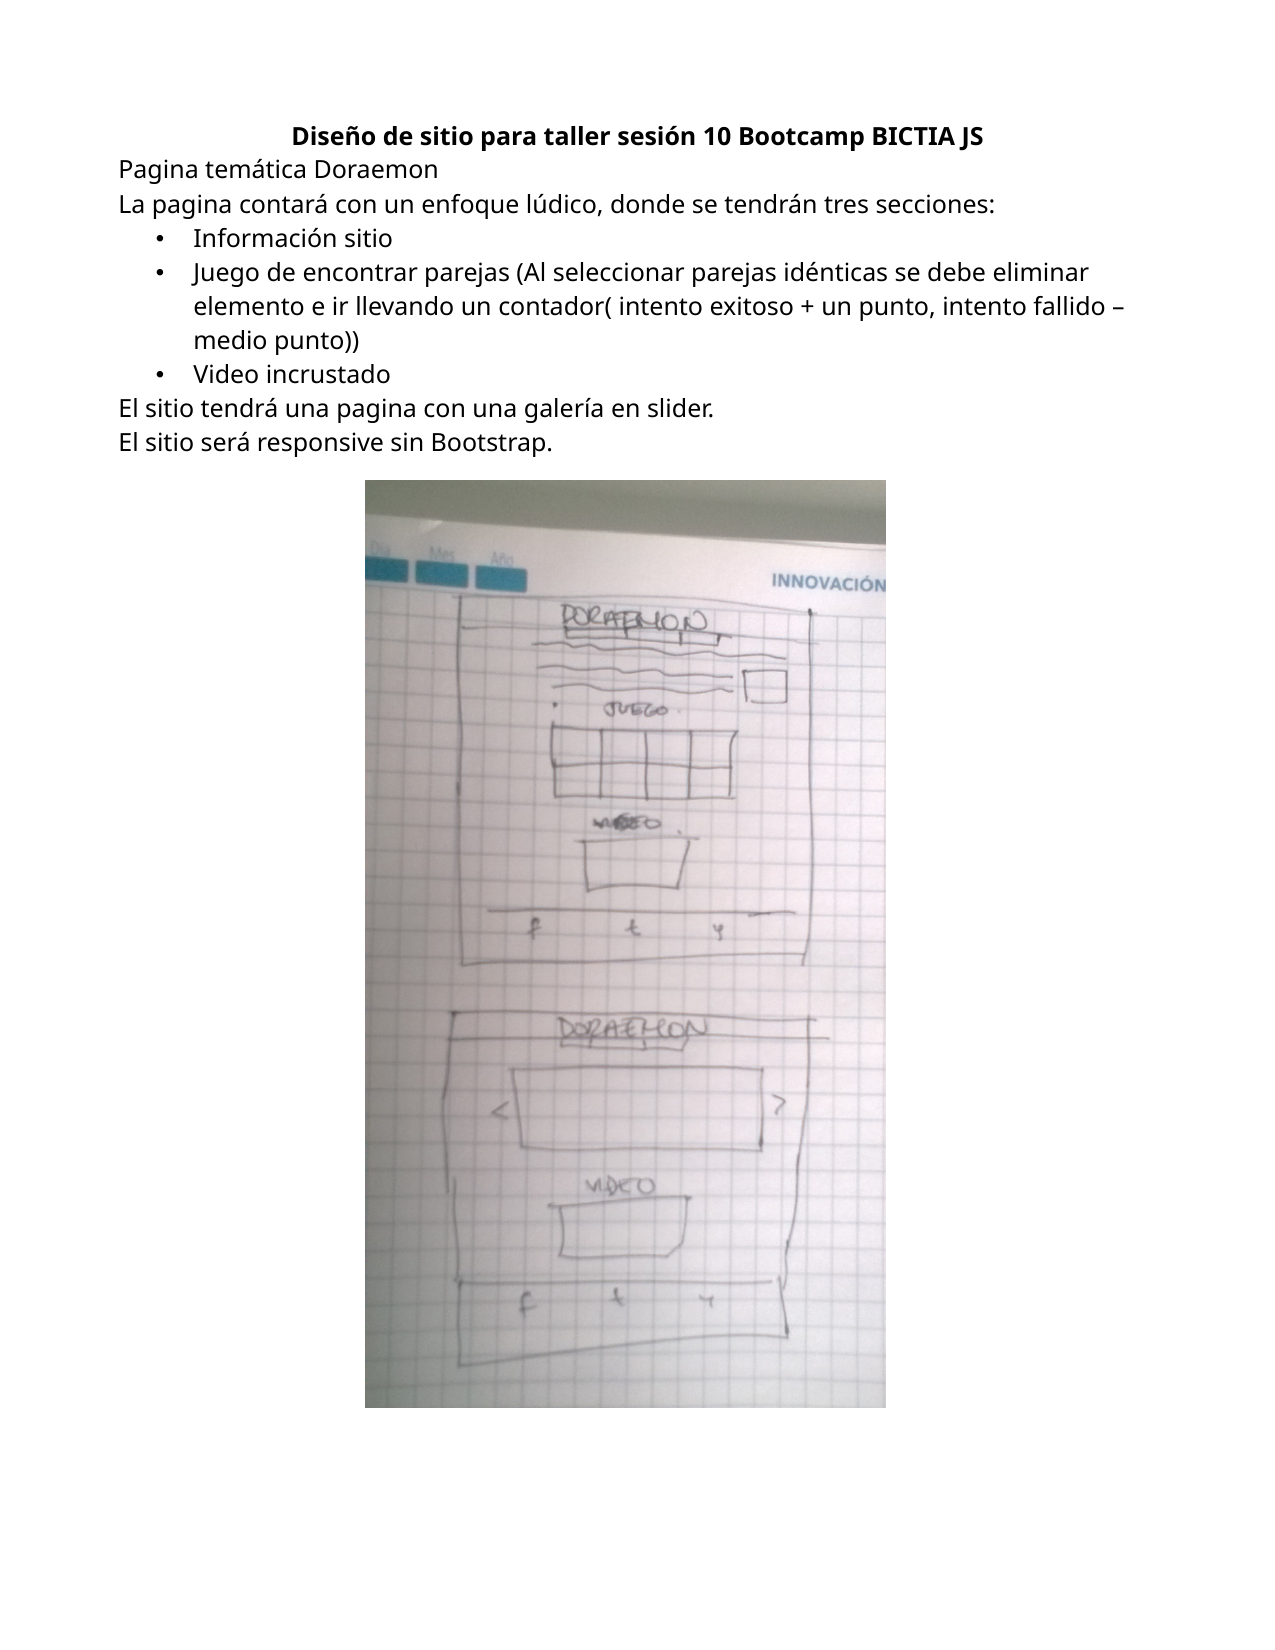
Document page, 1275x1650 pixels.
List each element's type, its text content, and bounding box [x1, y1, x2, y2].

picture [365, 481, 886, 1408]
text La pagina contará con un enfoque lúdico, donde se tendrán tres secciones: [118, 186, 1157, 220]
list Información sitio [156, 220, 1157, 254]
text Diseño de sitio para taller sesión 10 Bootcamp BICTIA JS [118, 118, 1157, 152]
text Pagina temática Doraemon [118, 152, 1157, 186]
list Video incrustado [156, 357, 1157, 391]
text El sitio tendrá una pagina con una galería en slider. [118, 391, 1157, 425]
text El sitio será responsive sin Bootstrap. [118, 425, 1157, 459]
list Juego de encontrar parejas (Al seleccionar parejas idénticas se debe eliminar elemento e ir llevando un contador( intento exitoso + un punto, intento fallido – medio punto)) [156, 254, 1157, 357]
